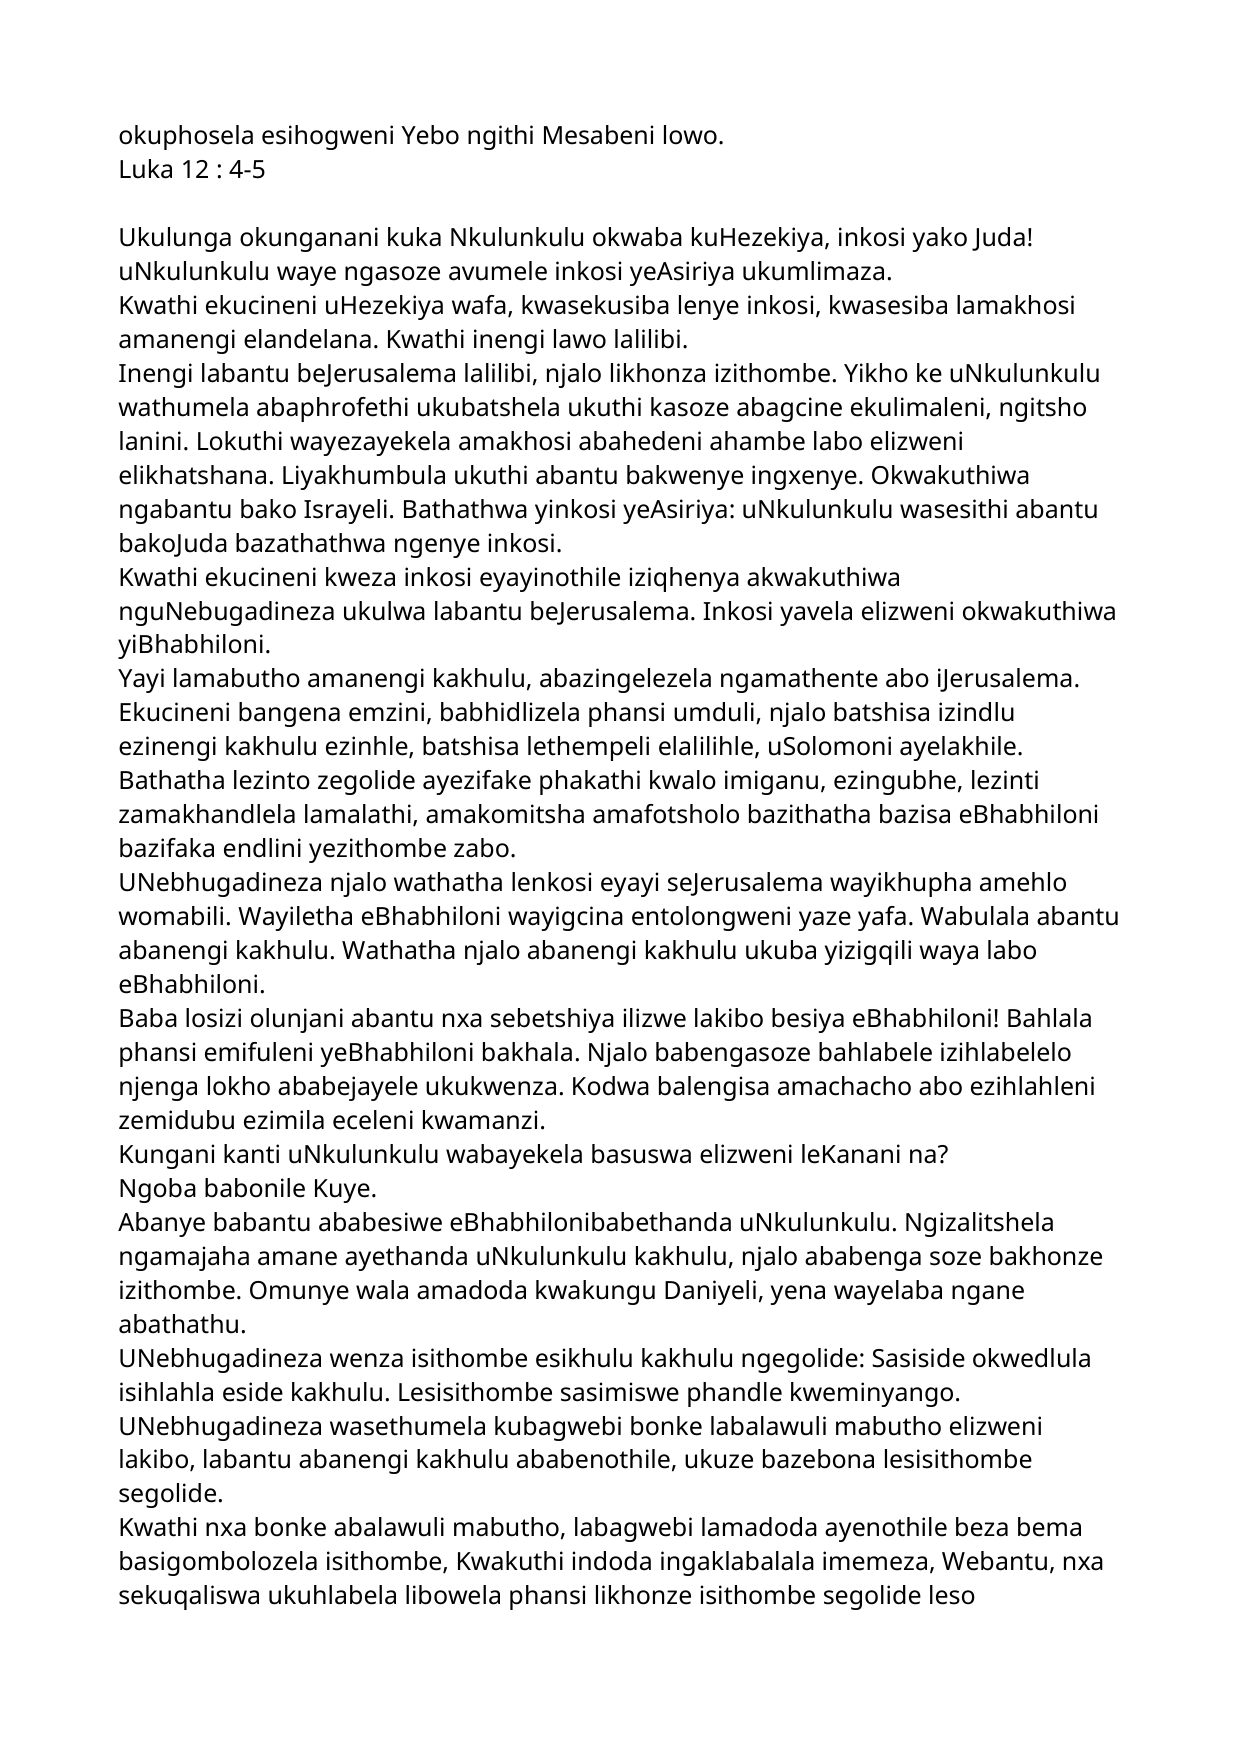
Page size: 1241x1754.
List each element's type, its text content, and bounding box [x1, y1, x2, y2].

text okuphosela esihogweni Yebo ngithi Mesabeni lowo. [118, 118, 1122, 152]
text Inengi labantu beJerusalema lalilibi, njalo likhonza izithombe. Yikho ke uNkulunkulu wathumela abaphrofethi ukubatshela ukuthi kasoze abagcine ekulimaleni, ngitsho lanini. Lokuthi wayezayekela amakhosi abahedeni ahambe labo elizweni elikhatshana. Liyakhumbula ukuthi abantu bakwenye ingxenye. Okwakuthiwa ngabantu bako Israyeli. Bathathwa yinkosi yeAsiriya: uNkulunkulu wasesithi abantu bakoJuda bazathathwa ngenye inkosi. [118, 356, 1122, 559]
text UNebhugadineza wenza isithombe esikhulu kakhulu ngegolide: Sasiside okwedlula isihlahla eside kakhulu. Lesisithombe sasimiswe phandle kweminyango. UNebhugadineza wasethumela kubagwebi bonke labalawuli mabutho elizweni lakibo, labantu abanengi kakhulu ababenothile, ukuze bazebona lesisithombe segolide. [118, 1341, 1122, 1510]
text Kwathi ekucineni kweza inkosi eyayinothile iziqhenya akwakuthiwa nguNebugadineza ukulwa labantu beJerusalema. Inkosi yavela elizweni okwakuthiwa yiBhabhiloni. [118, 559, 1122, 661]
text Luka 12 : 4-5 [118, 152, 1122, 186]
text Kwathi nxa bonke abalawuli mabutho, labagwebi lamadoda ayenothile beza bema basigombolozela isithombe, Kwakuthi indoda ingaklabalala imemeza, Webantu, nxa sekuqaliswa ukuhlabela libowela phansi likhonze isithombe segolide leso [118, 1510, 1122, 1612]
text uNkulunkulu waye ngasoze avumele inkosi yeAsiriya ukumlimaza. [118, 254, 1122, 288]
text Ukulunga okunganani kuka Nkulunkulu okwaba kuHezekiya, inkosi yako Juda! [118, 220, 1122, 254]
text Yayi lamabutho amanengi kakhulu, abazingelezela ngamathente abo iJerusalema. Ekucineni bangena emzini, babhidlizela phansi umduli, njalo batshisa izindlu ezinengi kakhulu ezinhle, batshisa lethempeli elalilihle, uSolomoni ayelakhile. Bathatha lezinto zegolide ayezifake phakathi kwalo imiganu, ezingubhe, lezinti zamakhandlela lamalathi, amakomitsha amafotsholo bazithatha bazisa eBhabhiloni bazifaka endlini yezithombe zabo. [118, 661, 1122, 865]
text Abanye babantu ababesiwe eBhabhilonibabethanda uNkulunkulu. Ngizalitshela ngamajaha amane ayethanda uNkulunkulu kakhulu, njalo ababenga soze bakhonze izithombe. Omunye wala amadoda kwakungu Daniyeli, yena wayelaba ngane abathathu. [118, 1205, 1122, 1341]
text Kungani kanti uNkulunkulu wabayekela basuswa elizweni leKanani na? [118, 1137, 1122, 1171]
text UNebhugadineza njalo wathatha lenkosi eyayi seJerusalema wayikhupha amehlo womabili. Wayiletha eBhabhiloni wayigcina entolongweni yaze yafa. Wabulala abantu abanengi kakhulu. Wathatha njalo abanengi kakhulu ukuba yizigqili waya labo eBhabhiloni. [118, 865, 1122, 1001]
text Kwathi ekucineni uHezekiya wafa, kwasekusiba lenye inkosi, kwasesiba lamakhosi amanengi elandelana. Kwathi inengi lawo lalilibi. [118, 288, 1122, 356]
text Ngoba babonile Kuye. [118, 1171, 1122, 1205]
text Baba losizi olunjani abantu nxa sebetshiya ilizwe lakibo besiya eBhabhiloni! Bahlala phansi emifuleni yeBhabhiloni bakhala. Njalo babengasoze bahlabele izihlabelelo njenga lokho ababejayele ukukwenza. Kodwa balengisa amachacho abo ezihlahleni zemidubu ezimila eceleni kwamanzi. [118, 1001, 1122, 1137]
